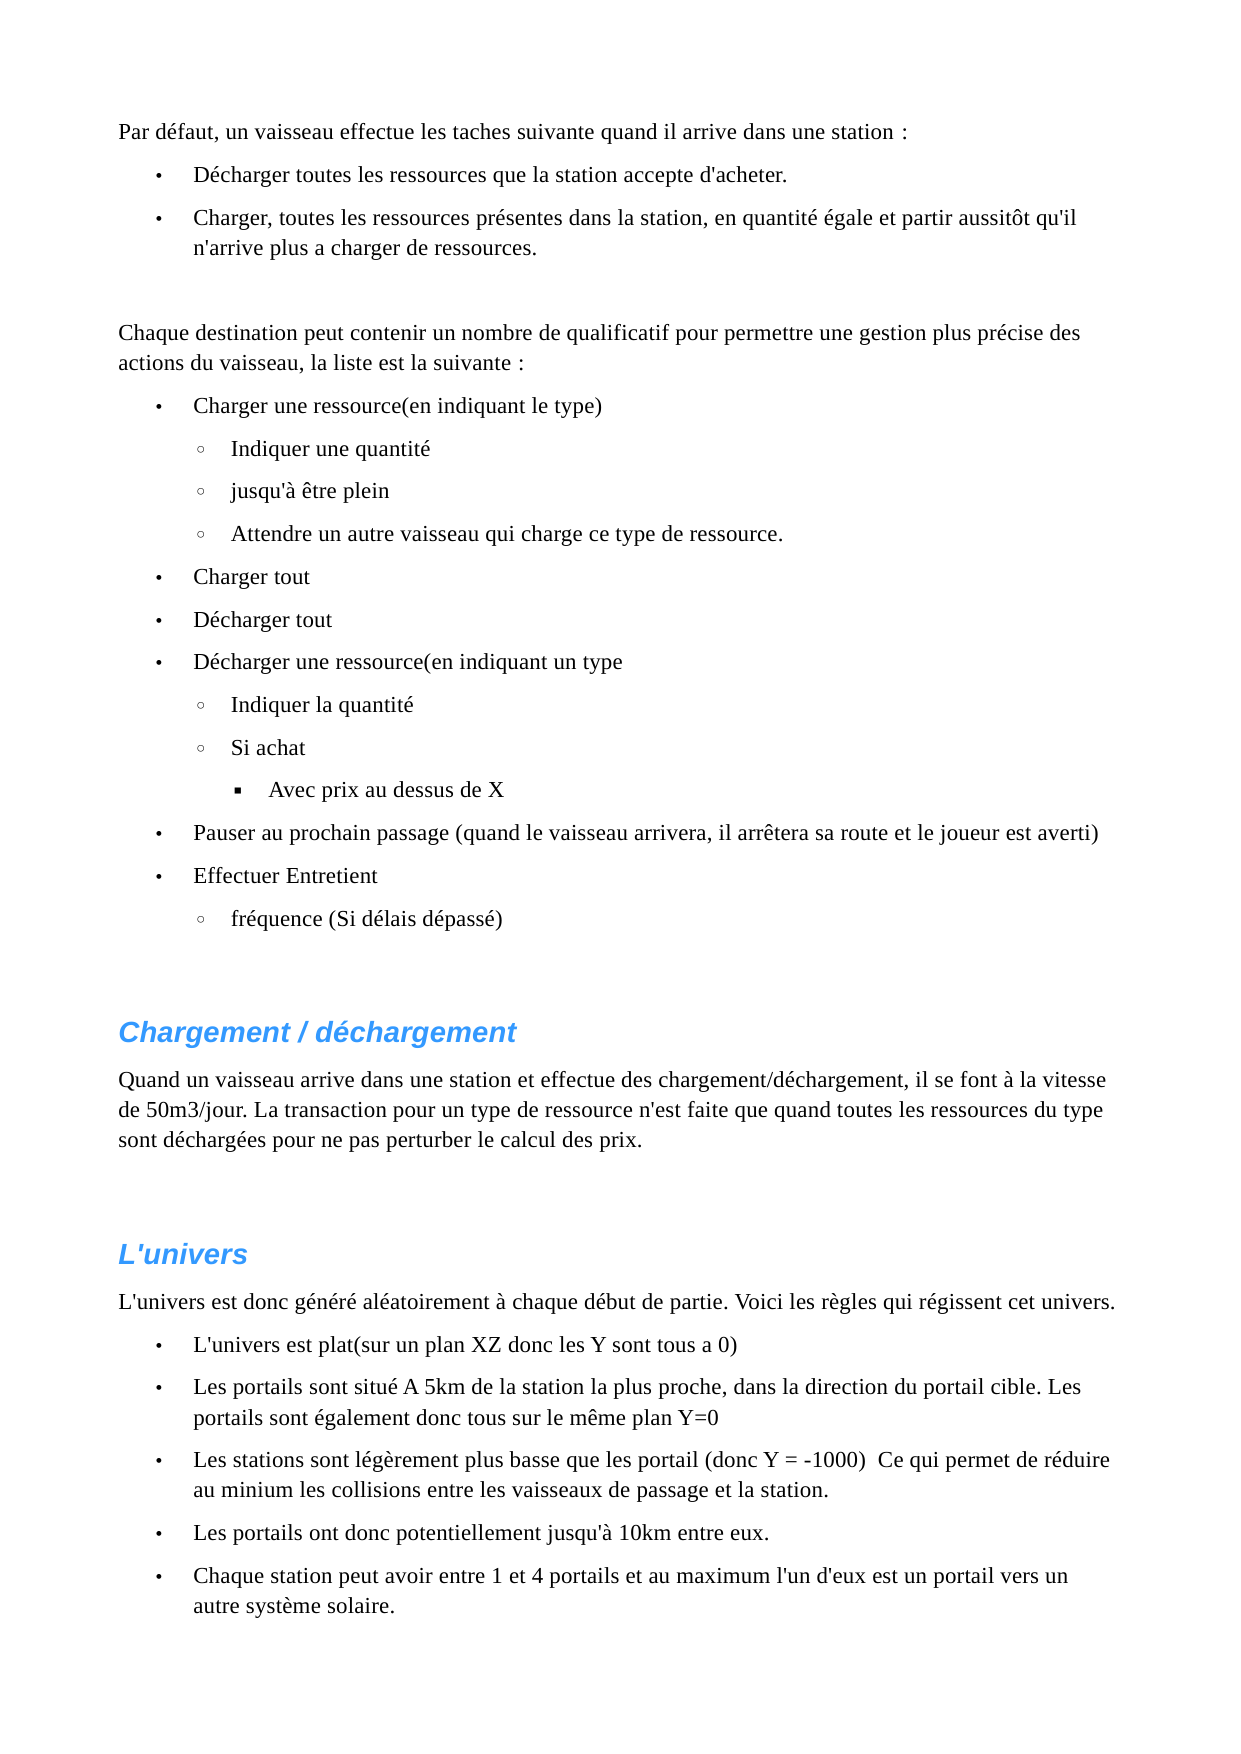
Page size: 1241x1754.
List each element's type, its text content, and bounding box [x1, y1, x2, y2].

text Chaque destination peut contenir un nombre de qualificatif pour permettre une gestion plus précise des actions du vaisseau, la liste est la suivante : [118, 319, 1122, 376]
text L'univers est donc généré aléatoirement à chaque début de partie. Voici les règles qui régissent cet univers. [118, 1288, 1122, 1314]
list Indiquer une quantité [193, 435, 1122, 461]
list Les portails ont donc potentiellement jusqu'à 10km entre eux. [156, 1519, 1122, 1546]
list Décharger tout [156, 606, 1122, 632]
text Par défaut, un vaisseau effectue les taches suivante quand il arrive dans une station : [118, 118, 1122, 144]
list fréquence (Si délais dépassé) [193, 904, 1122, 931]
list Les portails sont situé A 5km de la station la plus proche, dans la direction du portail cible. Les portails sont également donc tous sur le même plan Y=0 [156, 1373, 1122, 1430]
list Charger une ressource(en indiquant le type) [156, 392, 1122, 418]
subtitle Chargement / déchargement [118, 1015, 1122, 1048]
list Avec prix au dessus de X [231, 776, 1122, 803]
list Si achat [193, 734, 1122, 760]
subtitle L'univers [118, 1237, 1122, 1270]
list jusqu'à être plein [193, 477, 1122, 504]
list Indiquer la quantité [193, 691, 1122, 717]
list Charger tout [156, 563, 1122, 589]
list Décharger toutes les ressources que la station accepte d'acheter. [156, 161, 1122, 187]
list Charger, toutes les ressources présentes dans la station, en quantité égale et partir aussitôt qu'il n'arrive plus a charger de ressources. [156, 203, 1122, 260]
list Pauser au prochain passage (quand le vaisseau arrivera, il arrêtera sa route et le joueur est averti) [156, 819, 1122, 846]
list L'univers est plat(sur un plan XZ donc les Y sont tous a 0) [156, 1331, 1122, 1357]
list Attendre un autre vaisseau qui charge ce type de ressource. [193, 520, 1122, 547]
list Décharger une ressource(en indiquant un type [156, 648, 1122, 675]
list Chaque station peut avoir entre 1 et 4 portails et au maximum l'un d'eux est un portail vers un autre système solaire. [156, 1562, 1122, 1618]
text Quand un vaisseau arrive dans une station et effectue des chargement/déchargement, il se font à la vitesse de 50m3/jour. La transaction pour un type de ressource n'est faite que quand toutes les ressources du type sont déchargées pour ne pas perturber le calcul des prix. [118, 1066, 1122, 1153]
list Les stations sont légèrement plus basse que les portail (donc Y = -1000) Ce qui permet de réduire au minium les collisions entre les vaisseaux de passage et la station. [156, 1446, 1122, 1503]
list Effectuer Entretient [156, 862, 1122, 888]
